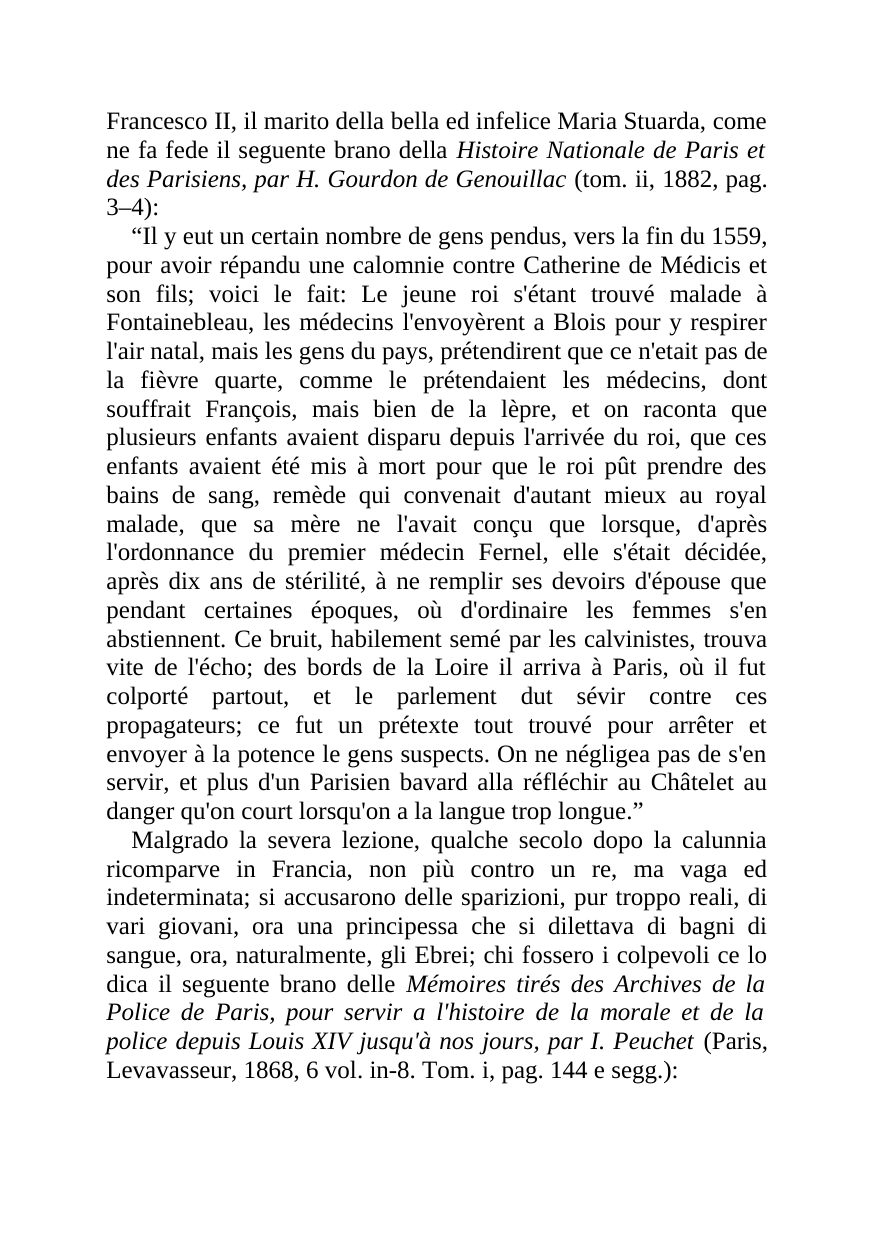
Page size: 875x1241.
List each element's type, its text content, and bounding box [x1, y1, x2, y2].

text Malgrado la severa lezione, qualche secolo dopo la calunnia ricomparve in Francia, non più contro un re, ma vaga ed indeterminata; si accusarono delle sparizioni, pur troppo reali, di vari giovani, ora una principessa che si dilettava di bagni di sangue, ora, naturalmente, gli Ebrei; chi fossero i colpevoli ce lo dica il seguente brano delle Mémoires tirés des Archives de la Police de Paris, pour servir a l'histoire de la morale et de la police depuis Louis XIV jusqu'à nos jours, par I. Peuchet (Paris, Levavasseur, 1868, 6 vol. in-8. Tom. i, pag. 144 e segg.): [106, 825, 768, 1084]
text “Il y eut un certain nombre de gens pendus, vers la fin du 1559, pour avoir répandu une calomnie contre Catherine de Médicis et son fils; voici le fait: Le jeune roi s'étant trouvé malade à Fontainebleau, les médecins l'envoyèrent a Blois pour y respirer l'air natal, mais les gens du pays, prétendirent que ce n'etait pas de la fièvre quarte, comme le prétendaient les médecins, dont souffrait François, mais bien de la lèpre, et on raconta que plusieurs enfants avaient disparu depuis l'arrivée du roi, que ces enfants avaient été mis à mort pour que le roi pût prendre des bains de sang, remède qui convenait d'autant mieux au royal malade, que sa mère ne l'avait conçu que lorsque, d'après l'ordonnance du premier médecin Fernel, elle s'était décidée, après dix ans de stérilité, à ne remplir ses devoirs d'épouse que pendant certaines époques, où d'ordinaire les femmes s'en abstiennent. Ce bruit, habilement semé par les calvinistes, trouva vite de l'écho; des bords de la Loire il arriva à Paris, où il fut colporté partout, et le parlement dut sévir contre ces propagateurs; ce fut un prétexte tout trouvé pour arrêter et envoyer à la potence le gens suspects. On ne négligea pas de s'en servir, et plus d'un Parisien bavard alla réfléchir au Châtelet au danger qu'on court lorsqu'on a la langue trop longue.” [106, 221, 768, 825]
text Francesco II, il marito della bella ed infelice Maria Stuarda, come ne fa fede il seguente brano della Histoire Nationale de Paris et des Parisiens, par H. Gourdon de Genouillac (tom. ii, 1882, pag. 3–4): [106, 106, 768, 221]
